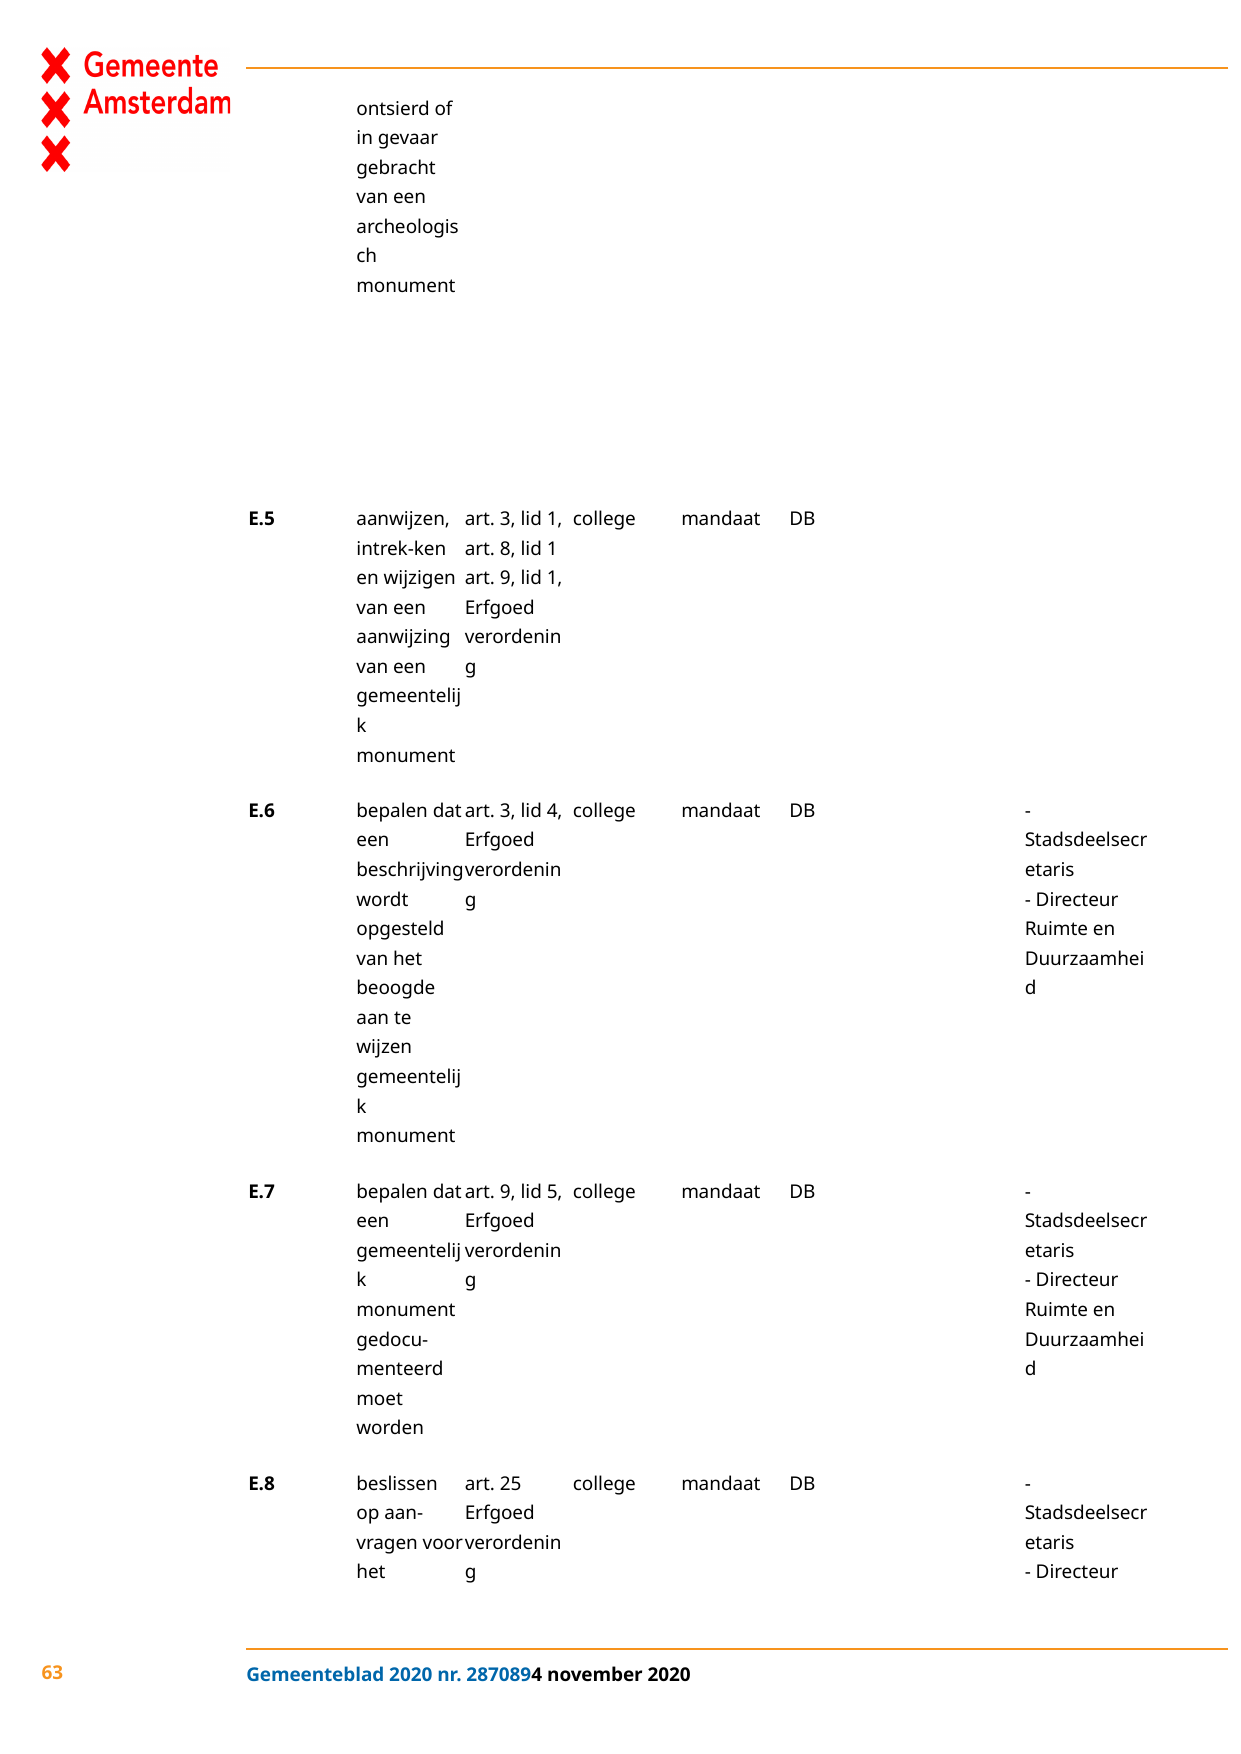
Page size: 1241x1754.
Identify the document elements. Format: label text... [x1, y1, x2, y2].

table_cell - Stadsdeelsecretaris - Directeur [1025, 1440, 1152, 1584]
table_cell DB [789, 298, 897, 767]
table_cell [573, 95, 681, 298]
table_cell [898, 1148, 1024, 1440]
table_cell art. 3, lid 1, art. 8, lid 1 art. 9, lid 1, Erfgoed verordening [465, 298, 573, 767]
table_cell DB [789, 1148, 897, 1440]
table_cell [1025, 298, 1152, 767]
table_cell college [573, 1148, 681, 1440]
table_cell DB [789, 1440, 897, 1584]
table_cell art. 9, lid 5, Erfgoed verordening [465, 1148, 573, 1440]
table_cell [898, 768, 1024, 1148]
table_cell [681, 95, 789, 298]
table_cell E.7 [248, 1148, 356, 1440]
table_cell bepalen dat een beschrijving wordt opgesteld van het beoogde aan te wijzen gemeentelijk monument [356, 768, 464, 1148]
table_cell [789, 95, 897, 298]
table_cell [465, 95, 573, 298]
table_cell - Stadsdeelsecretaris - Directeur Ruimte en Duurzaamheid [1025, 768, 1152, 1148]
table_cell college [573, 768, 681, 1148]
table_cell mandaat [681, 768, 789, 1148]
table_cell E.6 [248, 768, 356, 1148]
table_cell DB [789, 768, 897, 1148]
table_cell - Stadsdeelsecretaris - Directeur Ruimte en Duurzaamheid [1025, 1148, 1152, 1440]
table_cell [898, 1440, 1024, 1584]
table_cell [898, 95, 1024, 298]
table_cell mandaat [681, 1440, 789, 1584]
table_cell E.5 [248, 298, 356, 767]
table_cell [898, 298, 1024, 767]
table_cell bepalen dat een gemeentelijk monument gedocu-menteerd moet worden [356, 1148, 464, 1440]
table_cell college [573, 1440, 681, 1584]
table_cell [248, 95, 356, 298]
table_cell E.8 [248, 1440, 356, 1584]
table_cell art. 3, lid 4, Erfgoed verordening [465, 768, 573, 1148]
table_cell mandaat [681, 298, 789, 767]
table_cell beslissen op aan-vragen voor het [356, 1440, 464, 1584]
table_cell ontsierd of in gevaar gebracht van een archeologisch monument [356, 95, 464, 298]
picture [41, 47, 231, 172]
table_cell art. 25 Erfgoed verordening [465, 1440, 573, 1584]
table_cell college [573, 298, 681, 767]
table_cell aanwijzen, intrek-ken en wijzigen van een aanwijzing van een gemeentelijk monument [356, 298, 464, 767]
table_cell mandaat [681, 1148, 789, 1440]
table_cell [1025, 95, 1152, 298]
